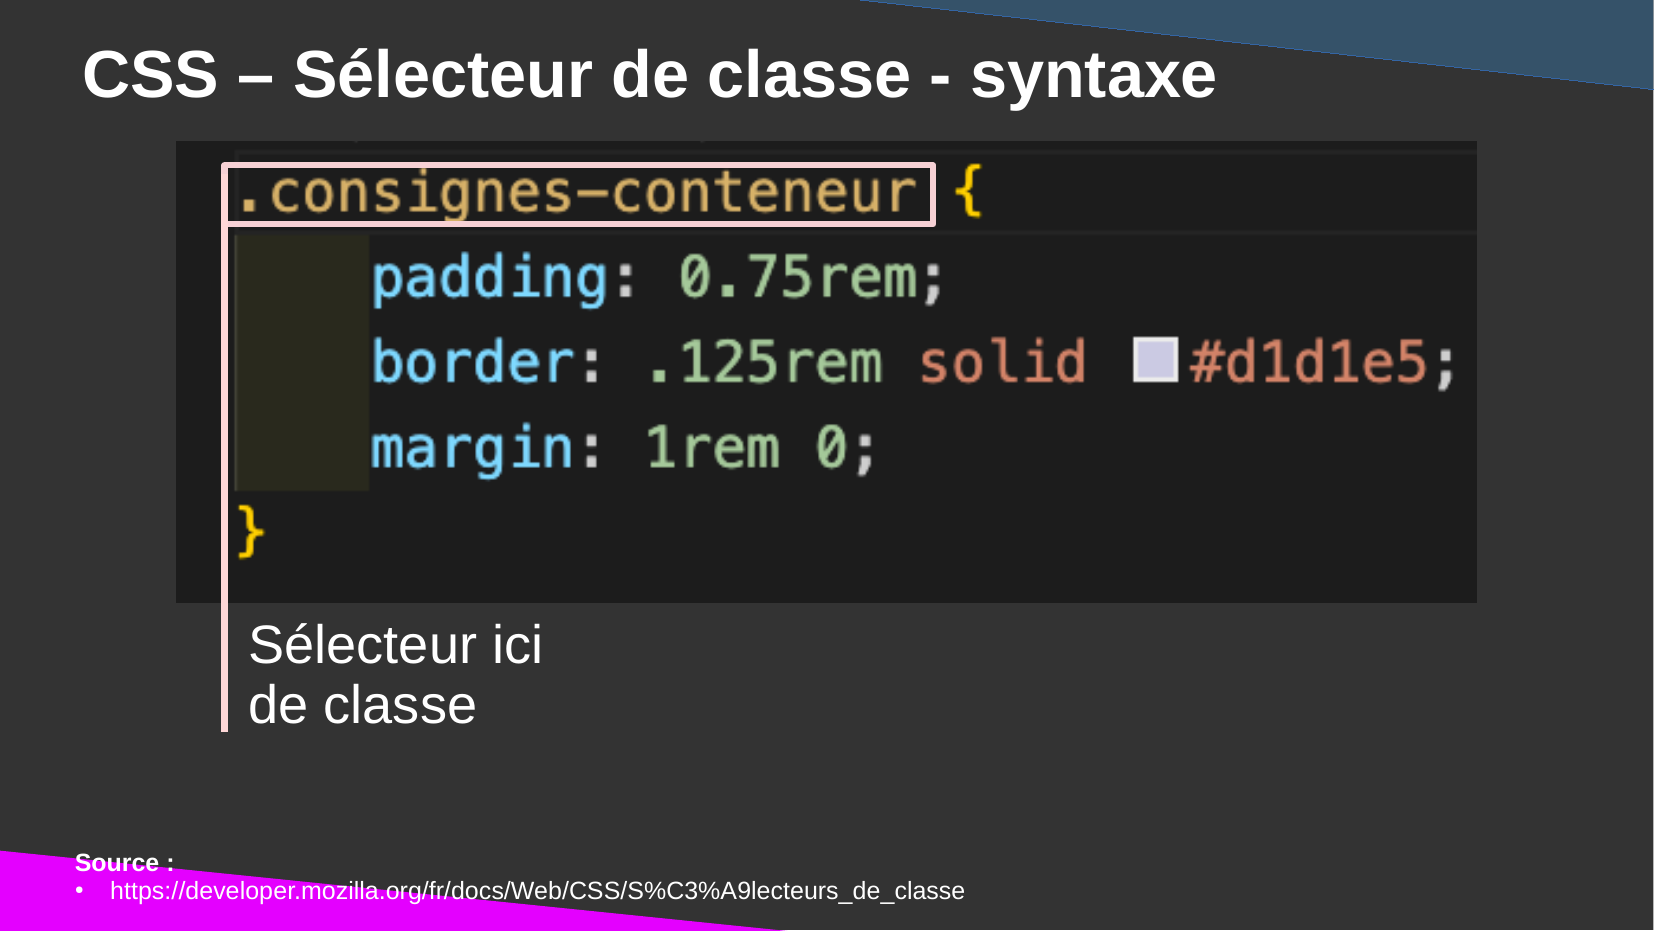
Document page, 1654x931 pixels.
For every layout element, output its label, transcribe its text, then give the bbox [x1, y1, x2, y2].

text_box [0, 850, 788, 931]
text_box [860, 0, 1654, 90]
title Sélecteur ici de classe [248, 614, 579, 736]
title CSS – Sélecteur de classe - syntaxe [82, 37, 1571, 114]
text_box Source : https://developer.mozilla.org/fr/docs/Web/CSS/S%C3%A9lecteurs_de_classe [60, 841, 1546, 913]
picture [228, 168, 930, 221]
picture [176, 141, 1477, 603]
